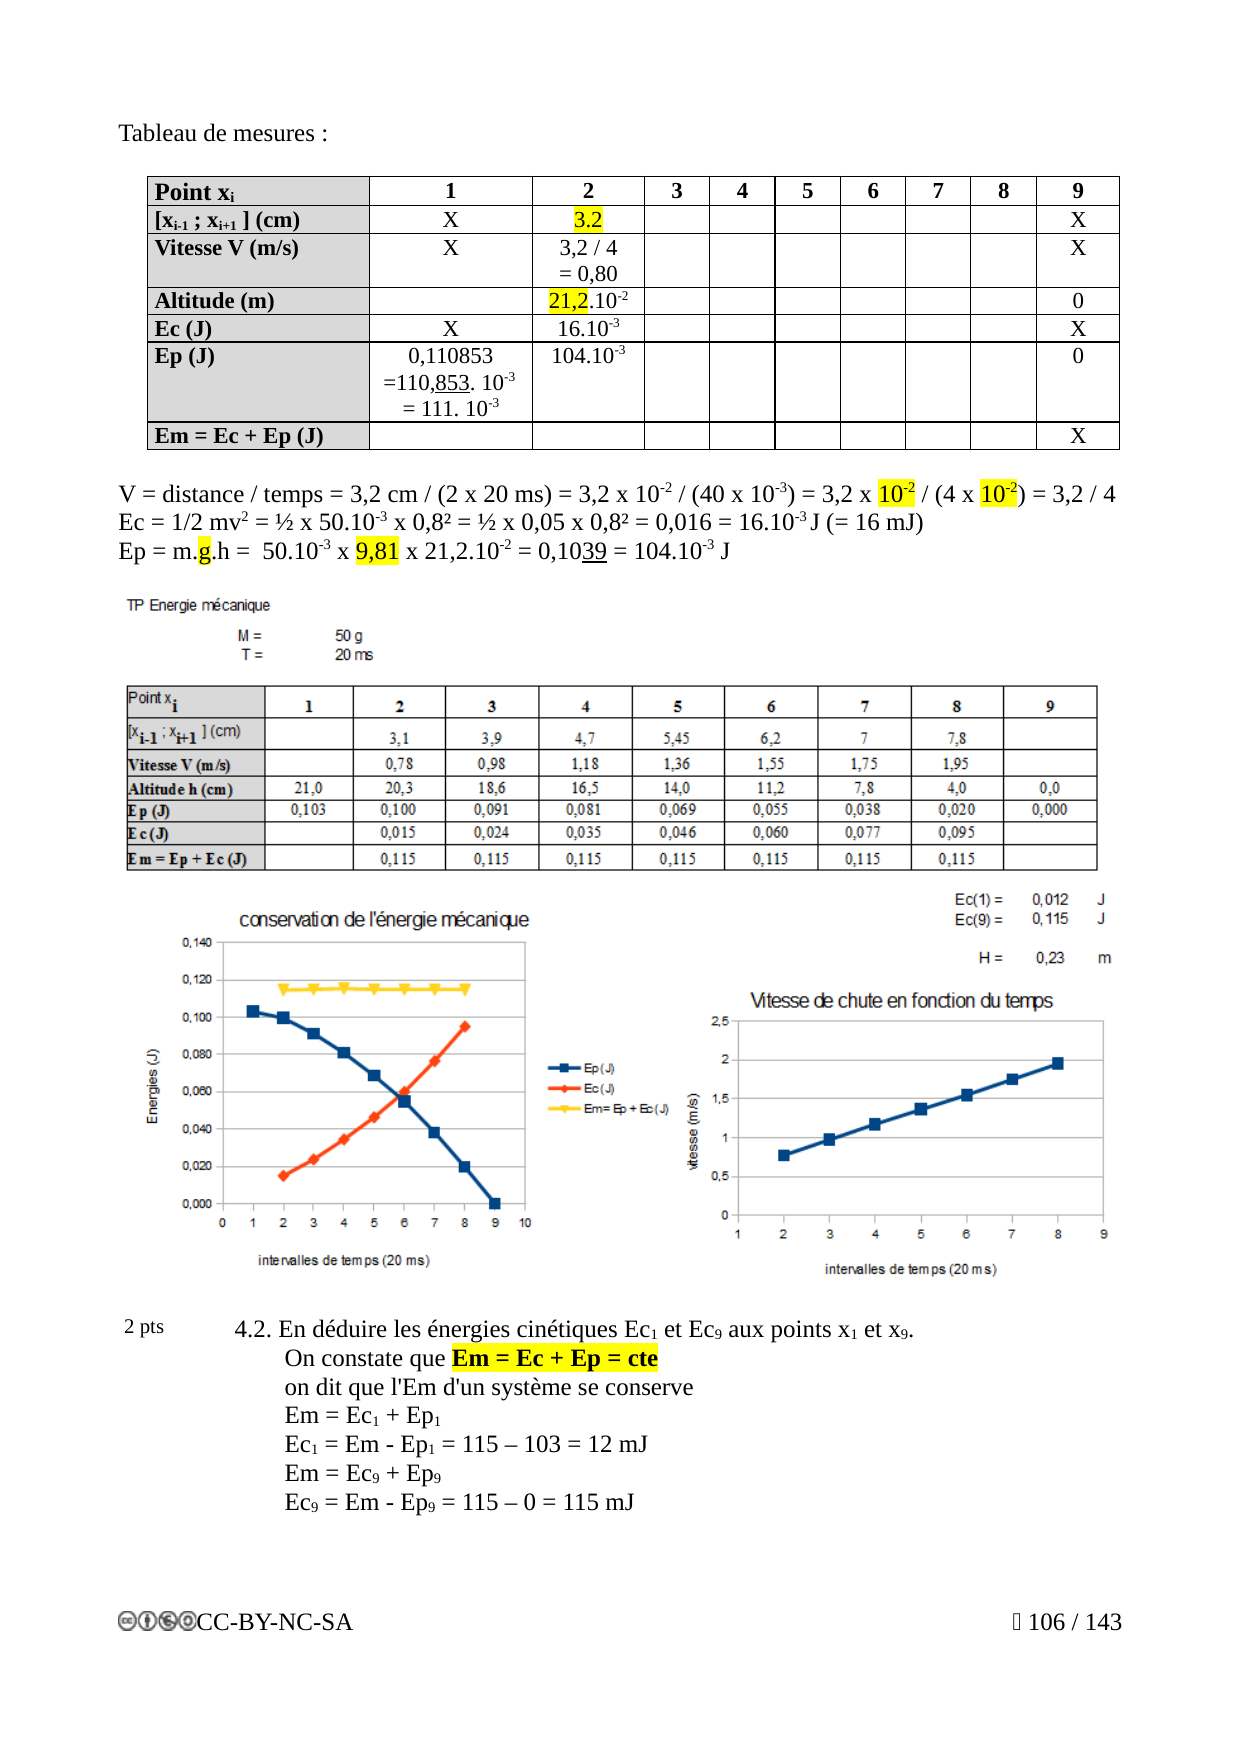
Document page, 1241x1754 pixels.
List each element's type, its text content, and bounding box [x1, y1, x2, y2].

table_cell X [1037, 315, 1119, 341]
table_cell Altitude (m) [148, 288, 369, 314]
table_cell [776, 206, 840, 233]
table_cell X [370, 234, 532, 287]
table_header 5 [776, 177, 840, 205]
table_cell [776, 343, 840, 421]
table_cell X [1037, 206, 1119, 233]
table_header 6 [841, 177, 905, 205]
table_cell [645, 315, 709, 341]
table_cell X [1037, 423, 1119, 449]
table_cell [710, 206, 774, 233]
table_cell [971, 343, 1036, 421]
table_cell [841, 343, 905, 421]
table_cell [710, 315, 774, 341]
table_header 7 [906, 177, 970, 205]
table_cell [971, 288, 1036, 314]
table_cell [906, 288, 970, 314]
table_header 3 [645, 177, 709, 205]
table_cell Ec (J) [148, 315, 369, 341]
table_cell Ep (J) [148, 343, 369, 421]
table_cell Em = Ec + Ep (J) [148, 423, 369, 449]
table_header 2 [533, 177, 644, 205]
table_cell [841, 288, 905, 314]
table_cell [971, 423, 1036, 449]
table_cell [971, 315, 1036, 341]
table_cell [645, 234, 709, 287]
table_cell [971, 234, 1036, 287]
table_cell [906, 423, 970, 449]
table_cell [906, 206, 970, 233]
table_cell X [1037, 234, 1119, 287]
table_cell [710, 423, 774, 449]
table_cell [906, 234, 970, 287]
table_header 4.2. En déduire les énergies cinétiques Ec1 et Ec9 aux points x1 et x9. On constate que Em = Ec + Ep = cte on dit que l'Em d'un système se conserve Em = Ec1 + Ep1 Ec1 = Em - Ep1 = 115 – 103 = 12 mJ Em = Ec9 + Ep9 Ec9 = Em - Ep9 = 115 – 0 = 115 mJ [191, 1309, 1122, 1561]
table_cell 0 [1037, 288, 1119, 314]
table_cell [776, 315, 840, 341]
text Tableau de mesures : [118, 118, 1122, 147]
text Ec = 1/2 mv2 = ½ x 50.10-3 x 0,8² = ½ x 0,05 x 0,8² = 0,016 = 16.10-3 J (= 16 mJ) [118, 507, 1122, 536]
table_cell [776, 423, 840, 449]
table_cell [776, 234, 840, 287]
table_cell [906, 315, 970, 341]
table_cell X [370, 206, 532, 233]
table_header 1 [370, 177, 532, 205]
table_cell [906, 343, 970, 421]
table_header 2 pts [118, 1309, 191, 1561]
text Ep = m.g.h = 50.10-3 x 9,81 x 21,2.10-2 = 0,1039 = 104.10-3 J [118, 536, 1122, 565]
table_cell [xi-1 ; xi+1 ] (cm) [148, 206, 369, 233]
text V = distance / temps = 3,2 cm / (2 x 20 ms) = 3,2 x 10-2 / (40 x 10-3) = 3,2 x 10-2 / (4 x 10-2) = 3,2 / 4 [118, 479, 1122, 507]
table_header Point xi [148, 177, 369, 205]
table_cell [645, 206, 709, 233]
table_cell [841, 206, 905, 233]
table_cell [776, 288, 840, 314]
table_cell [710, 234, 774, 287]
table_cell 3,2 [533, 206, 644, 233]
table_cell 3,2 / 4 = 0,80 [533, 234, 644, 287]
table_cell [710, 288, 774, 314]
table_cell [370, 423, 532, 449]
table_cell 16.10-3 [533, 315, 644, 341]
table_cell X [370, 315, 532, 341]
table_cell [645, 288, 709, 314]
table_cell [533, 423, 644, 449]
table_cell 0,110853 =110,853. 10-3 = 111. 10-3 [370, 343, 532, 421]
table_cell [841, 234, 905, 287]
table_header 8 [971, 177, 1036, 205]
table_cell [645, 343, 709, 421]
table_cell 21,2.10-2 [533, 288, 644, 314]
table_cell [370, 288, 532, 314]
table_cell [841, 315, 905, 341]
table_cell 104.10-3 [533, 343, 644, 421]
table_cell [971, 206, 1036, 233]
table_cell [710, 343, 774, 421]
table_cell 0 [1037, 343, 1119, 421]
table_header 9 [1037, 177, 1119, 205]
picture [118, 1611, 197, 1631]
table_cell Vitesse V (m/s) [148, 234, 369, 287]
table_header 4 [710, 177, 774, 205]
table_cell [841, 423, 905, 449]
table_cell [645, 423, 709, 449]
